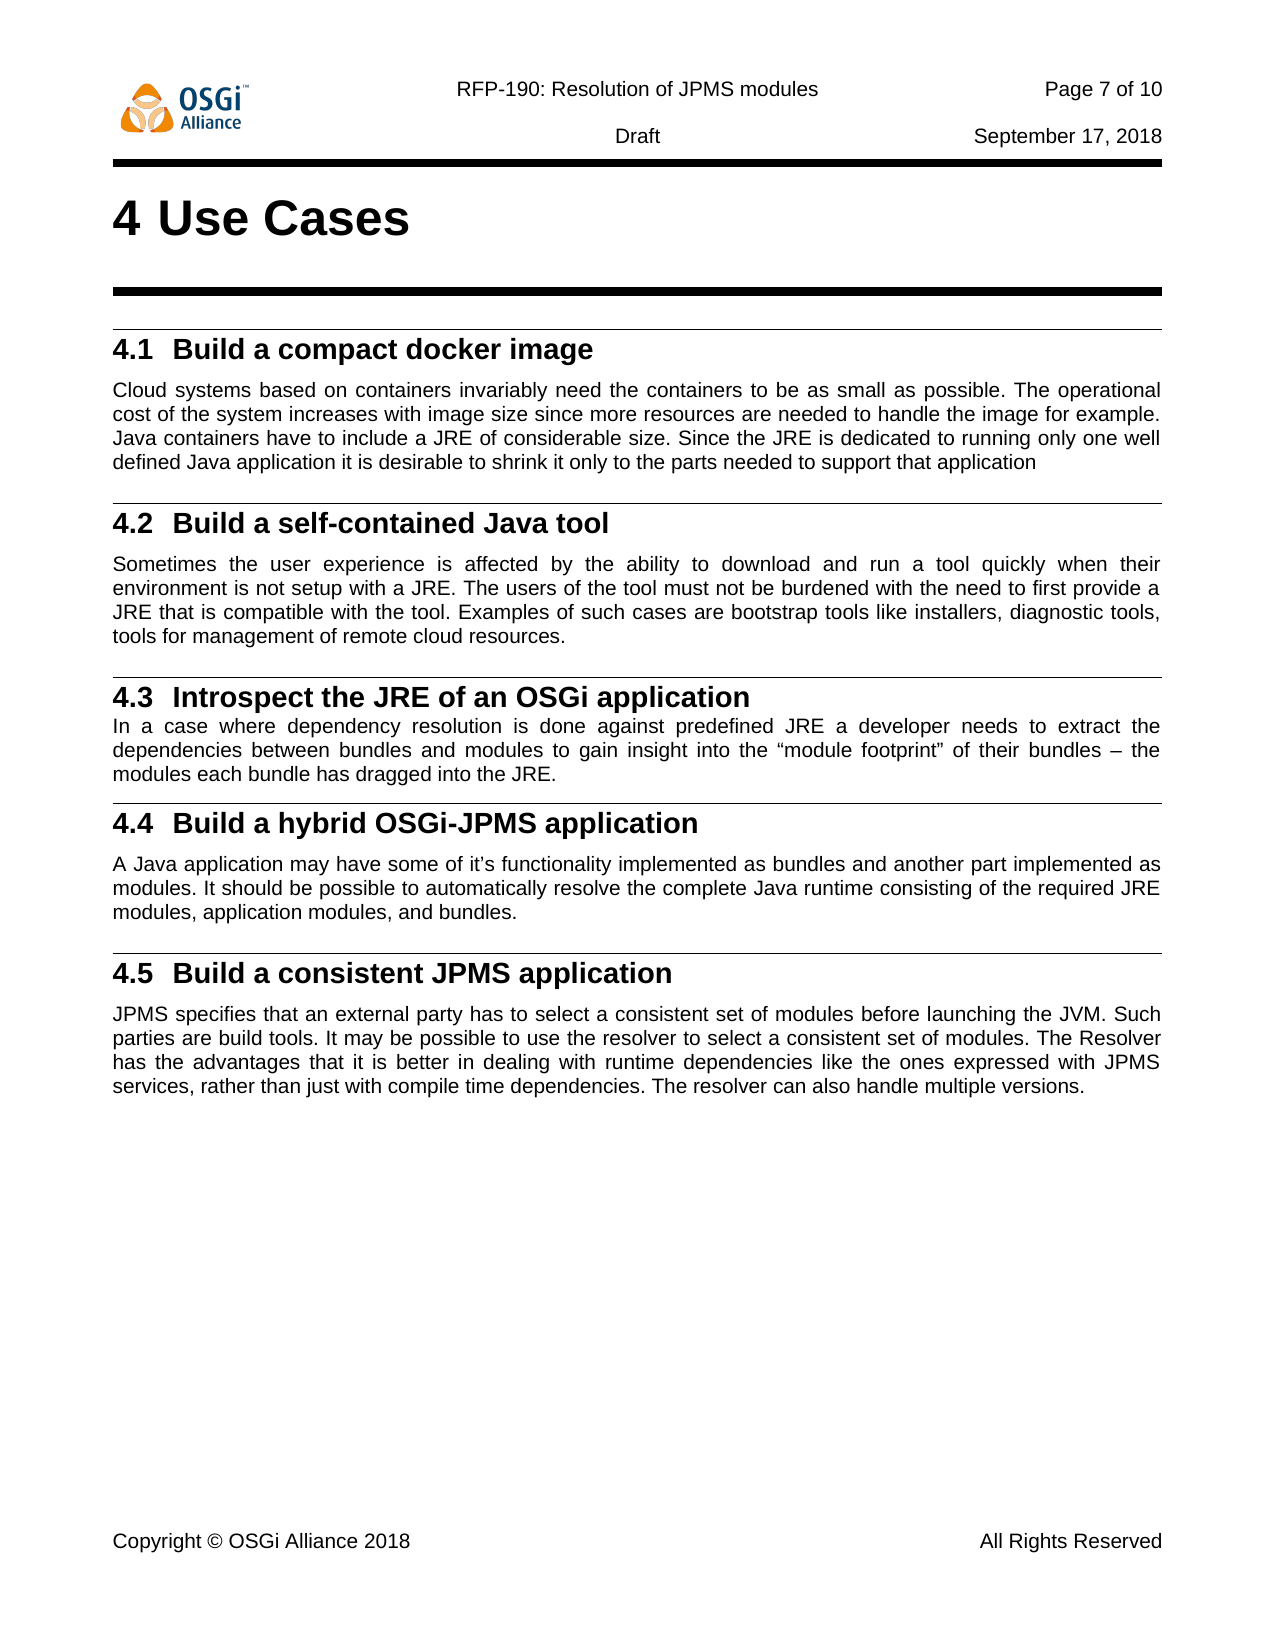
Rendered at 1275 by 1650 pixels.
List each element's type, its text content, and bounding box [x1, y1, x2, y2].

text Cloud systems based on containers invariably need the containers to be as small as possible. The operational cost of the system increases with image size since more resources are needed to handle the image for example. Java containers have to include a JRE of considerable size. Since the JRE is dedicated to running only one well defined Java application it is desirable to shrink it only to the parts needed to support that application [112, 378, 1162, 474]
picture [113, 76, 257, 140]
subtitle Build a self-contained Java tool [112, 504, 1162, 540]
text A Java application may have some of it’s functionality implemented as bundles and another part implemented as modules. It should be possible to automatically resolve the complete Java runtime consisting of the required JRE modules, application modules, and bundles. [112, 852, 1162, 923]
subtitle Build a consistent JPMS application [112, 954, 1162, 989]
subtitle Introspect the JRE of an OSGi application [112, 678, 1162, 714]
text In a case where dependency resolution is done against predefined JRE a developer needs to extract the dependencies between bundles and modules to gain insight into the “module footprint” of their bundles – the modules each bundle has dragged into the JRE. [112, 714, 1162, 786]
subtitle Build a hybrid OSGi-JPMS application [112, 804, 1162, 839]
subtitle Use Cases [112, 160, 1162, 296]
text JPMS specifies that an external party has to select a consistent set of modules before launching the JVM. Such parties are build tools. It may be possible to use the resolver to select a consistent set of modules. The Resolver has the advantages that it is better in dealing with runtime dependencies like the ones expressed with JPMS services, rather than just with compile time dependencies. The resolver can also handle multiple versions. [112, 1002, 1162, 1098]
subtitle Build a compact docker image [112, 330, 1162, 366]
text Sometimes the user experience is affected by the ability to download and run a tool quickly when their environment is not setup with a JRE. The users of the tool must not be burdened with the need to first provide a JRE that is compatible with the tool. Examples of such cases are bootstrap tools like installers, diagnostic tools, tools for management of remote cloud resources. [112, 552, 1162, 648]
